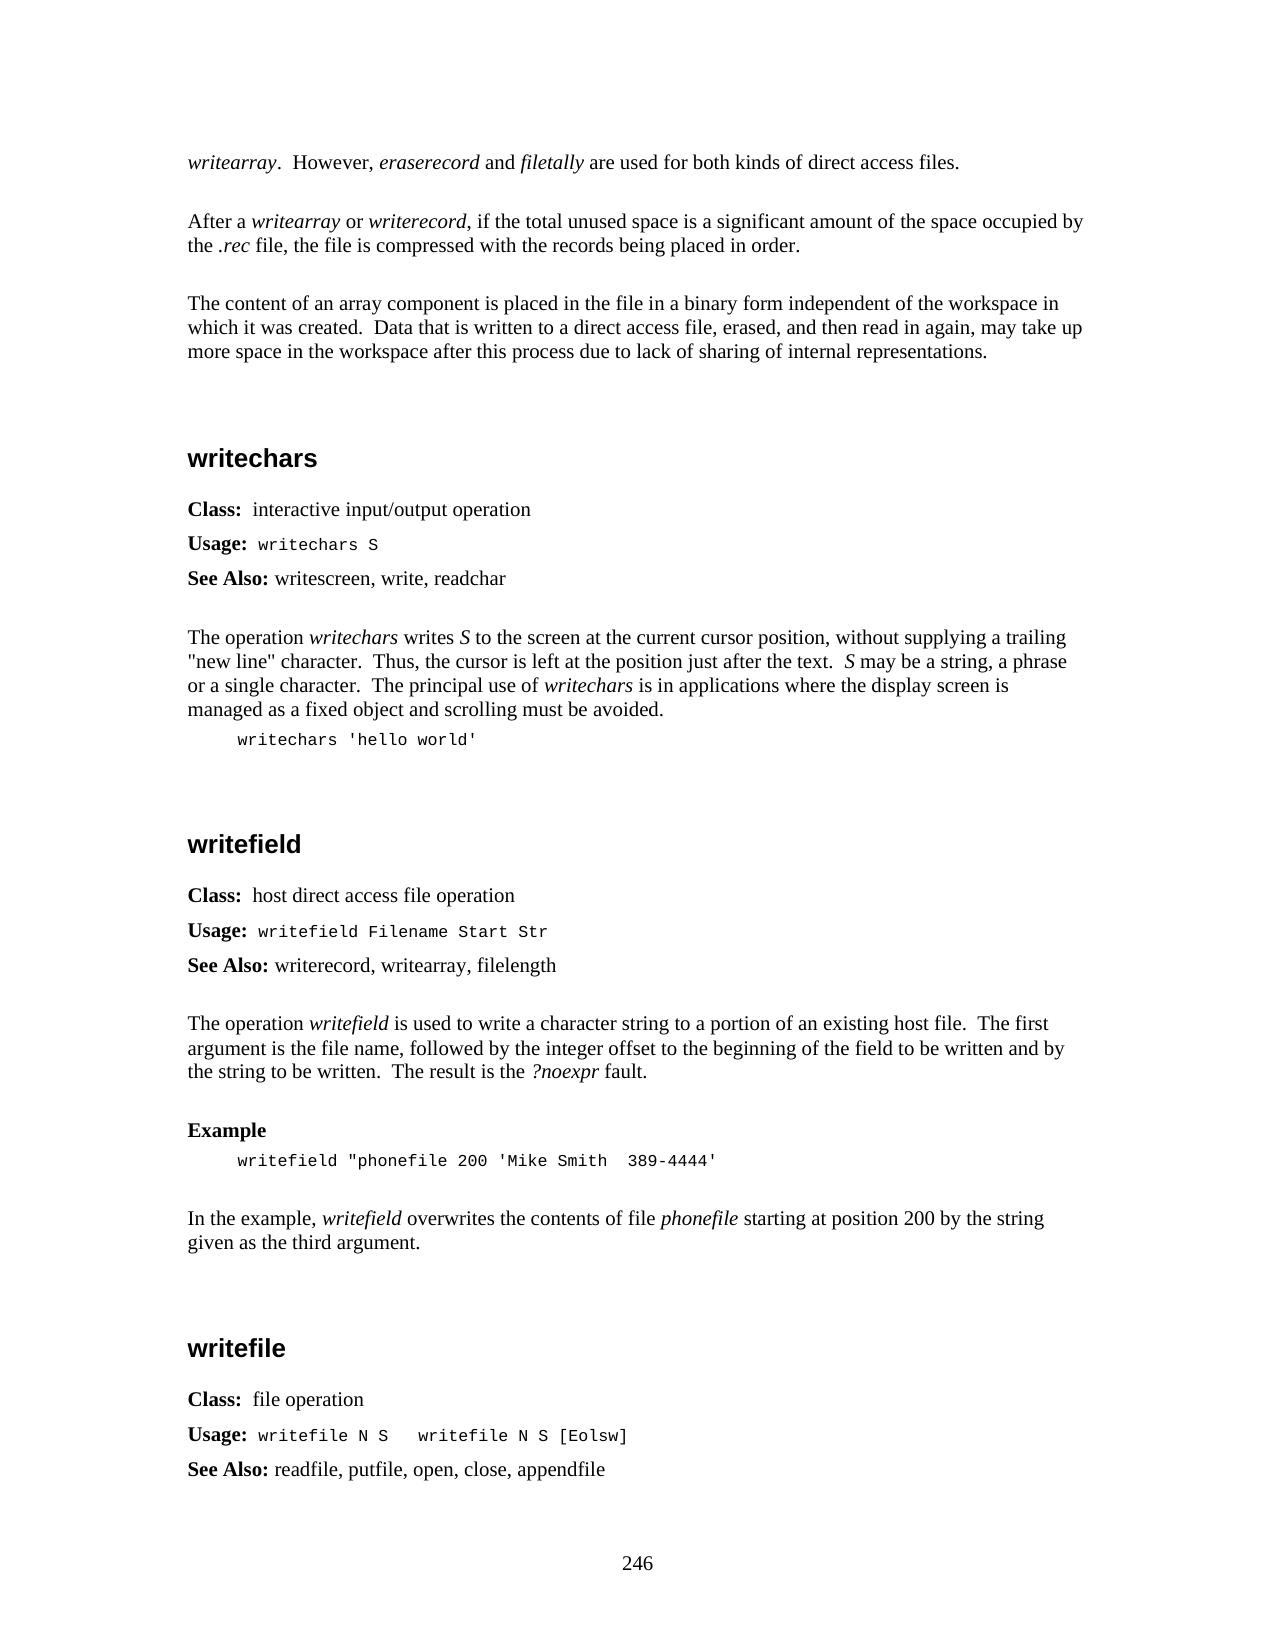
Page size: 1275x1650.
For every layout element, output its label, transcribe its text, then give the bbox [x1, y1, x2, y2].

text In the example, writefield overwrites the contents of file phonefile starting at position 200 by the string given as the third argument. [187, 1206, 1087, 1254]
text After a writearray or writerecord, if the total unused space is a significant amount of the space occupied by the .rec file, the file is compressed with the records being placed in order. [187, 208, 1087, 281]
text writefield [187, 829, 1087, 859]
text Usage: writechars S [187, 531, 1087, 556]
text The operation writechars writes S to the screen at the current cursor position, without supplying a trailing "new line" character. Thus, the cursor is left at the position just after the text. S may be a string, a phrase or a single character. The principal use of writechars is in applications where the display screen is managed as a fixed object and scrolling must be avoided. [187, 624, 1087, 721]
text The content of an array component is placed in the file in a binary form independent of the workspace in which it was created. Data that is written to a direct access file, erased, and then read in again, may take up more space in the workspace after this process due to lack of sharing of internal representations. [187, 291, 1087, 363]
text Class: interactive input/output operation [187, 497, 1087, 521]
text See Also: readfile, putfile, open, close, appendfile [187, 1457, 1087, 1481]
text writefile [187, 1333, 1087, 1363]
text Class: host direct access file operation [187, 883, 1087, 907]
text Class: file operation [187, 1387, 1087, 1411]
text writefield "phonefile 200 'Mike Smith 389-4444' [187, 1152, 1087, 1195]
text Example [187, 1118, 1087, 1142]
text The operation writefield is used to write a character string to a portion of an existing host file. The first argument is the file name, followed by the integer offset to the beginning of the field to be written and by the string to be written. The result is the ?noexpr fault. [187, 1011, 1087, 1108]
text writearray. However, eraserecord and filetally are used for both kinds of direct access files. [187, 150, 1087, 198]
text writechars [187, 443, 1087, 473]
text See Also: writescreen, write, readchar [187, 566, 1087, 614]
text See Also: writerecord, writearray, filelength [187, 953, 1087, 1001]
text Usage: writefile N S writefile N S [Eolsw] [187, 1422, 1087, 1446]
text writechars 'hello world' [187, 731, 1087, 750]
text Usage: writefield Filename Start Str [187, 918, 1087, 942]
